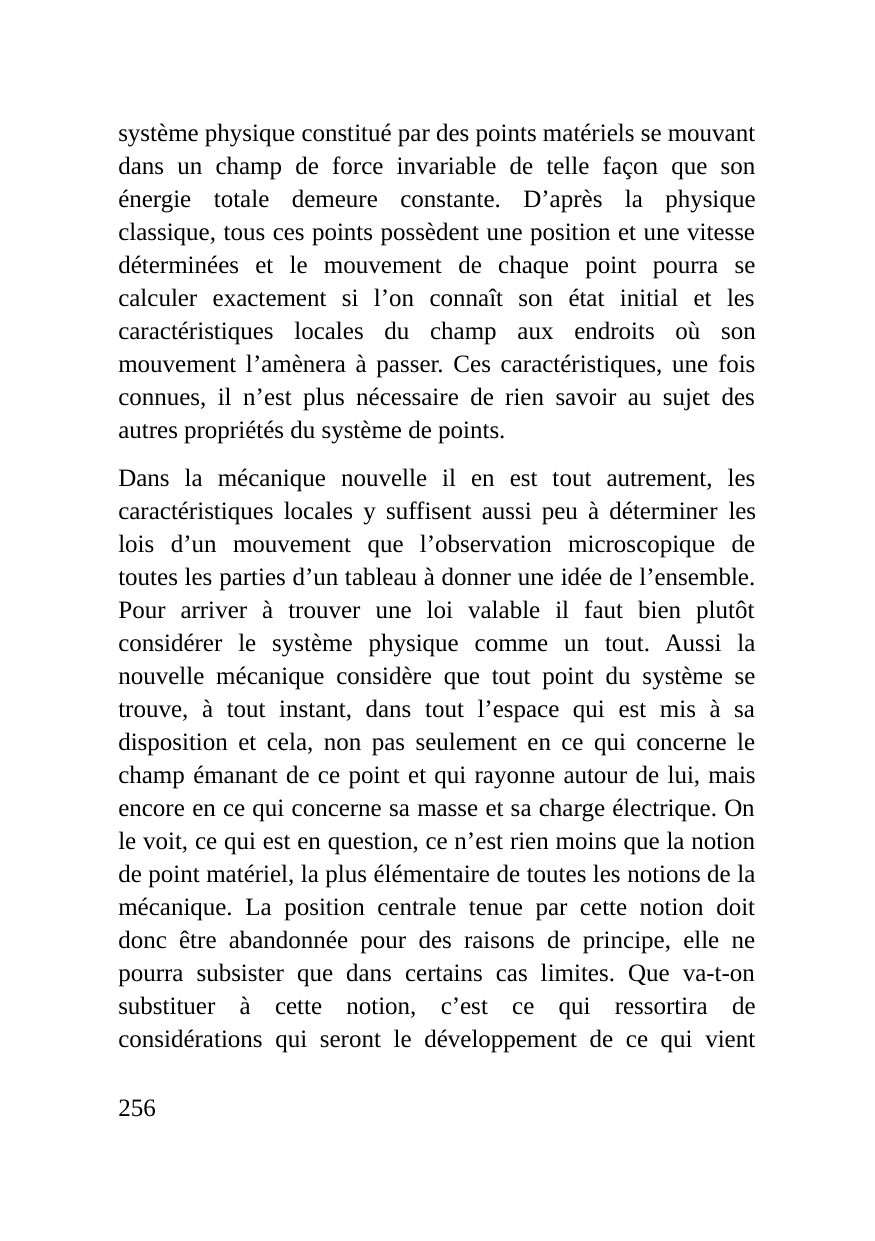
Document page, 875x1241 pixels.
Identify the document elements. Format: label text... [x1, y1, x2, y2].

text système physique constitué par des points matériels se mouvant dans un champ de force invariable de telle façon que son énergie totale demeure constante. D’après la physique classique, tous ces points possèdent une position et une vitesse déterminées et le mouvement de chaque point pourra se calculer exactement si l’on connaît son état initial et les caractéristiques locales du champ aux endroits où son mouvement l’amènera à passer. Ces caractéristiques, une fois connues, il n’est plus nécessaire de rien savoir au sujet des autres propriétés du système de points. [118, 118, 756, 444]
text Dans la mécanique nouvelle il en est tout autrement, les caractéristiques locales y suffisent aussi peu à déterminer les lois d’un mouvement que l’observation microscopique de toutes les parties d’un tableau à donner une idée de l’ensemble. Pour arriver à trouver une loi valable il faut bien plutôt considérer le système physique comme un tout. Aussi la nouvelle mécanique considère que tout point du système se trouve, à tout instant, dans tout l’espace qui est mis à sa disposition et cela, non pas seulement en ce qui concerne le champ émanant de ce point et qui rayonne autour de lui, mais encore en ce qui concerne sa masse et sa charge électrique. On le voit, ce qui est en question, ce n’est rien moins que la notion de point matériel, la plus élémentaire de toutes les notions de la mécanique. La position centrale tenue par cette notion doit donc être abandonnée pour des raisons de principe, elle ne pourra subsister que dans certains cas limites. Que va-t-on substituer à cette notion, c’est ce qui ressortira de considérations qui seront le développement de ce qui vient [118, 463, 756, 1053]
